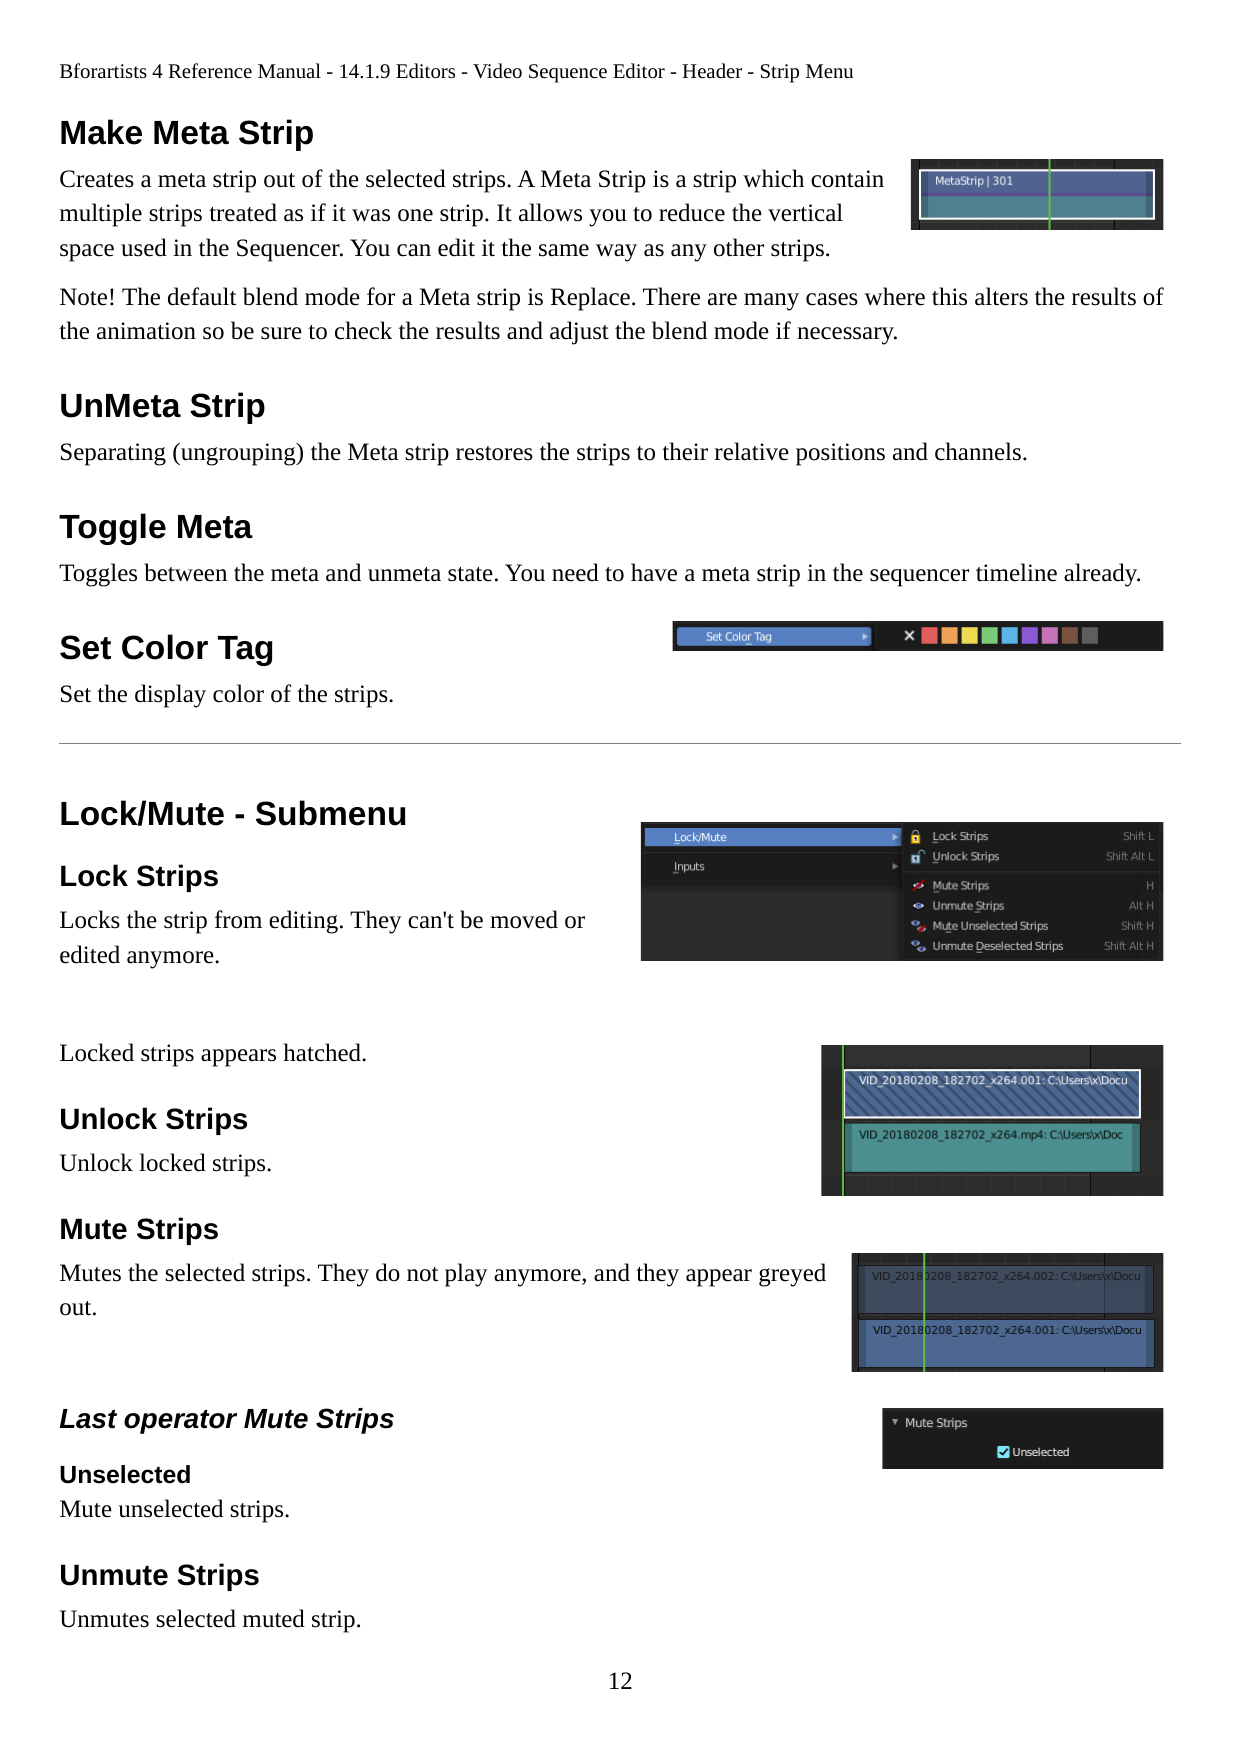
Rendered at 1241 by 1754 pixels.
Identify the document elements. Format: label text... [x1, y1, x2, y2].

text Creates a meta strip out of the selected strips. A Meta Strip is a strip which contain multiple strips treated as if it was one strip. It allows you to reduce the vertical space used in the Sequencer. You can edit it the same way as any other strips. [59, 164, 1181, 261]
subtitle Toggle Meta [59, 507, 1181, 546]
subtitle UnMeta Strip [59, 386, 1181, 425]
subtitle [1164, 1102, 1181, 1135]
subtitle Make Meta Strip [59, 113, 1181, 151]
picture [640, 822, 1164, 961]
subtitle Last operator Mute Strips [59, 1403, 1181, 1435]
text Locks the strip from editing. They can't be moved or edited anymore. [59, 905, 1181, 969]
text Note! The default blend mode for a Meta strip is Replace. There are many cases where this alters the results of the animation so be sure to check the results and adjust the blend mode if necessary. [59, 282, 1181, 345]
text Separating (ungrouping) the Meta strip restores the strips to their relative positions and channels. [59, 437, 1181, 466]
text [1164, 1148, 1181, 1177]
picture [882, 1408, 1164, 1469]
text Set the display color of the strips. [59, 679, 1181, 708]
subtitle [1164, 859, 1181, 893]
text Locked strips appears hatched. [59, 1038, 1181, 1067]
subtitle Lock/Mute - Submenu [59, 793, 1181, 832]
text Toggles between the meta and unmeta state. You need to have a meta strip in the sequencer timeline already. [59, 558, 1181, 587]
text Unmutes selected muted strip. [59, 1604, 1181, 1633]
picture [910, 159, 1164, 230]
subtitle Lock Strips [59, 859, 640, 893]
picture [672, 621, 1164, 651]
subtitle Unmute Strips [59, 1558, 1181, 1592]
text Unlock locked strips. [59, 1148, 821, 1177]
subtitle Unlock Strips [59, 1102, 821, 1135]
subtitle Mute Strips [59, 1212, 1181, 1245]
text Mute unselected strips. [59, 1494, 1181, 1523]
subtitle Set Color Tag [59, 628, 1181, 667]
picture [821, 1045, 1164, 1196]
subtitle Unselected [59, 1460, 1181, 1488]
text Mutes the selected strips. They do not play anymore, and they appear greyed out. [59, 1258, 851, 1321]
picture [851, 1253, 1164, 1372]
